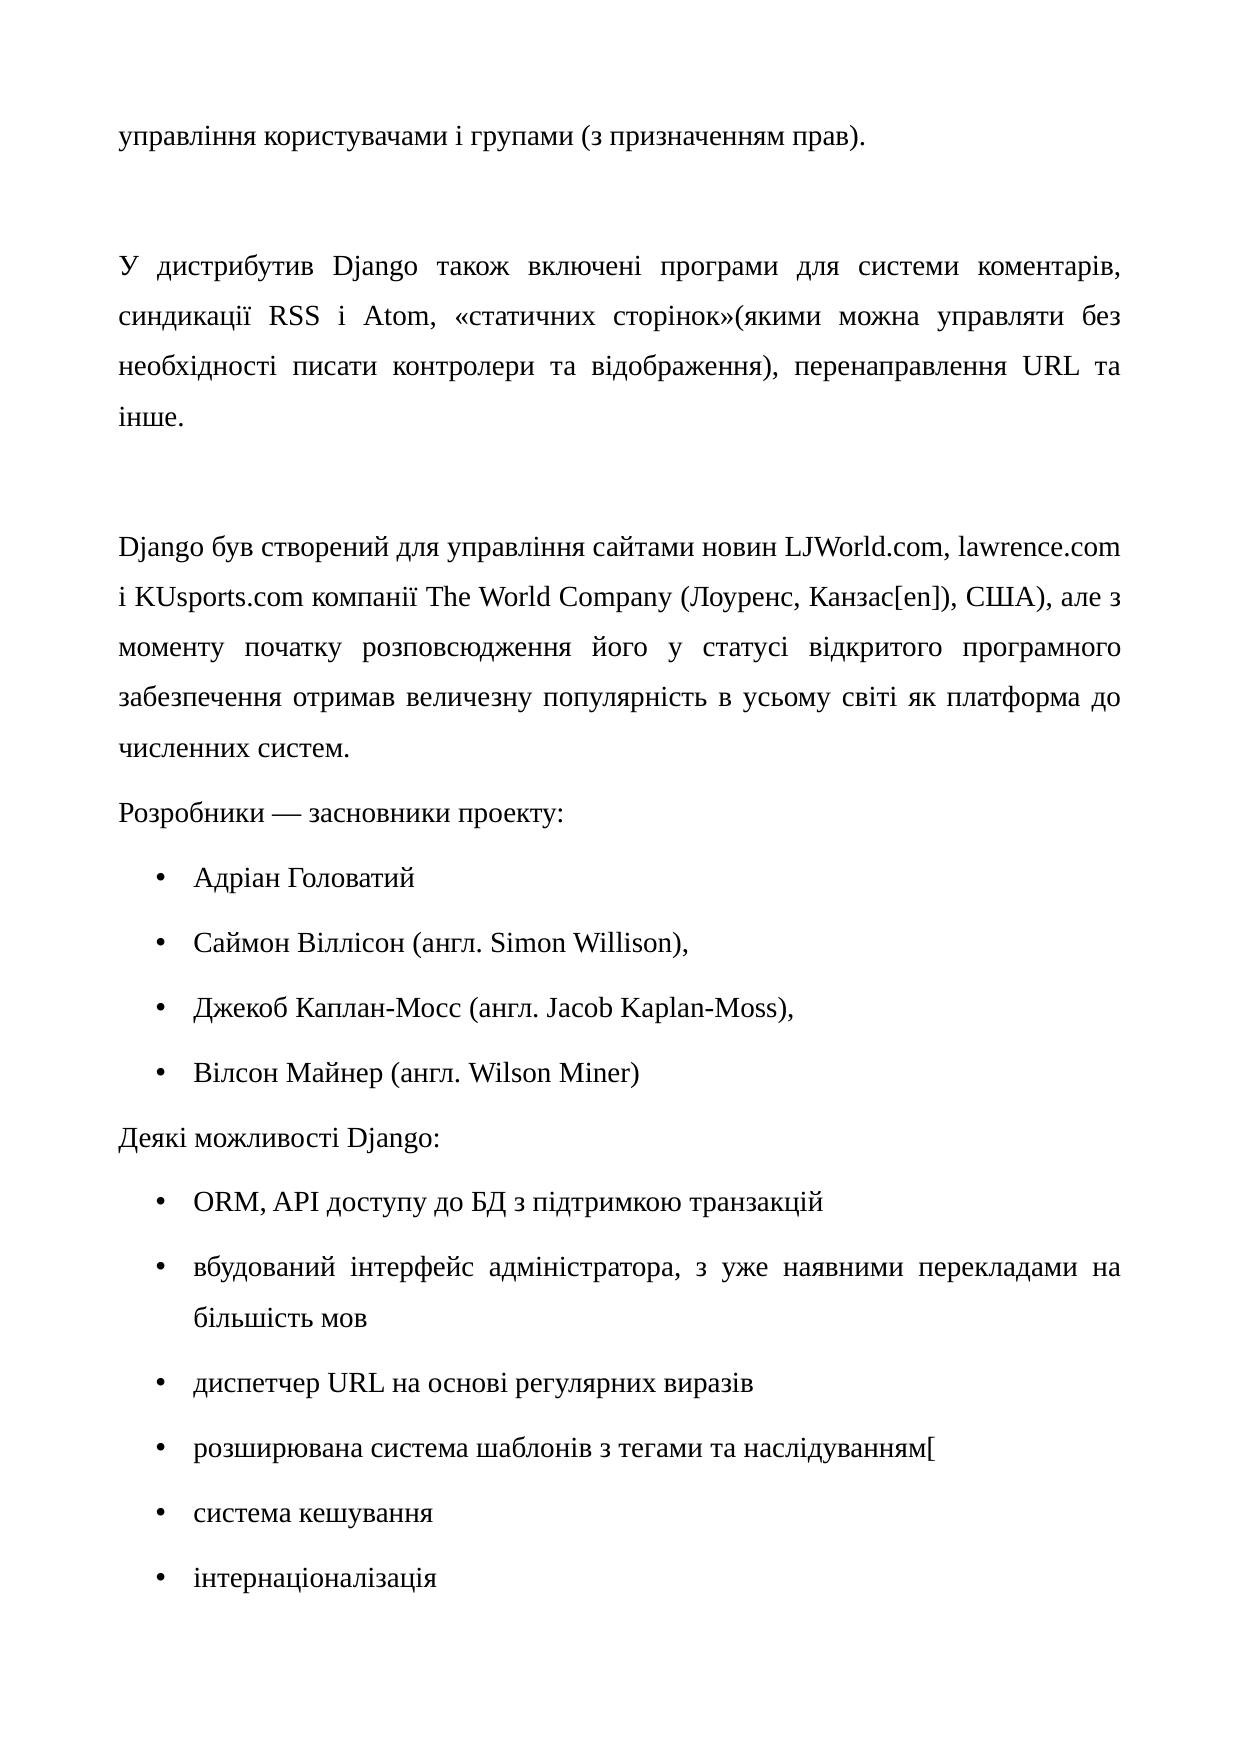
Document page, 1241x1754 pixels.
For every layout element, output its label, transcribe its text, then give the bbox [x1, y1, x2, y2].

list диспетчер URL на основі регулярних виразів [156, 1365, 1122, 1398]
text Деякі можливості Django: [118, 1120, 1122, 1153]
list розширювана система шаблонів з тегами та наслідуванням[ [156, 1430, 1122, 1463]
list ORM, API доступу до БД з підтримкою транзакцій [156, 1184, 1122, 1218]
list Саймон Віллісон (англ. Simon Willison), [156, 925, 1122, 958]
text Django був створений для управління сайтами новин LJWorld.com, lawrence.com і KUsports.com компанії The World Company (Лоуренс, Канзас[en]), США), але з моменту початку розповсюдження його у статусі відкритого програмного забезпечення отримав величезну популярність в усьому світі як платформа до численних систем. [118, 529, 1122, 763]
list система кешування [156, 1495, 1122, 1528]
text управління користувачами і групами (з призначенням прав). [118, 118, 1122, 152]
list інтернаціоналізація [156, 1560, 1122, 1593]
text Розробники — засновники проекту: [118, 795, 1122, 828]
list вбудований інтерфейс адміністратора, з уже наявними перекладами на більшість мов [156, 1249, 1122, 1333]
list Вілсон Майнер (англ. Wilson Miner) [156, 1055, 1122, 1088]
text У дистрибутив Django також включені програми для системи коментарів, синдикації RSS і Atom, «статичних сторінок»(якими можна управляти без необхідності писати контролери та відображення), перенаправлення URL та інше. [118, 248, 1122, 432]
list Джекоб Каплан-Мосс (англ. Jacob Kaplan-Moss), [156, 990, 1122, 1023]
list Адріан Головатий [156, 860, 1122, 893]
